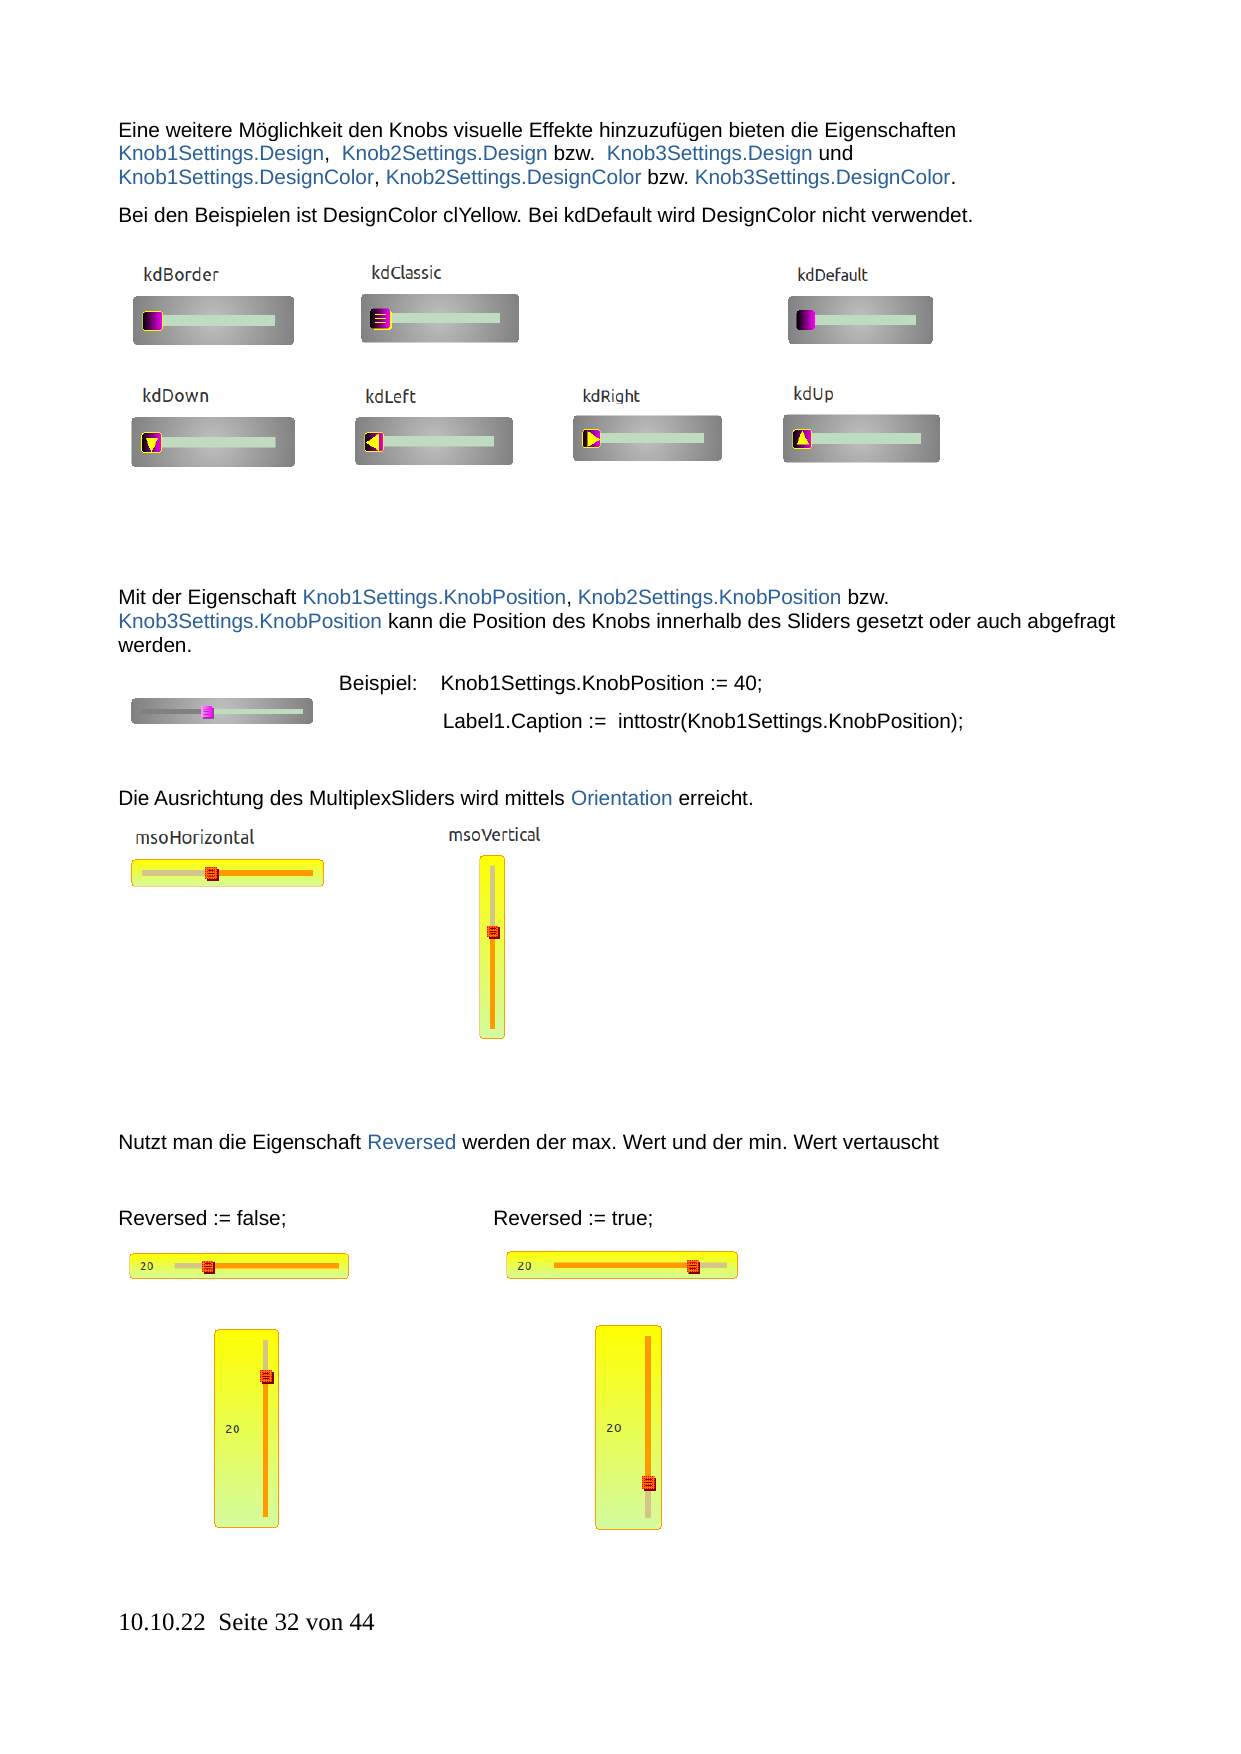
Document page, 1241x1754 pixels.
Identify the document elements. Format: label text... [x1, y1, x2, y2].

text Bei den Beispielen ist DesignColor clYellow. Bei kdDefault wird DesignColor nicht verwendet. [118, 204, 1122, 227]
picture [767, 262, 947, 352]
picture [117, 1241, 360, 1289]
picture [184, 1313, 290, 1544]
picture [496, 1237, 748, 1289]
text Beispiel: Knob1Settings.KnobPosition := 40; [118, 671, 1122, 695]
text Label1.Caption := inttostr(Knob1Settings.KnobPosition); [328, 710, 1122, 733]
picture [770, 379, 953, 475]
text Reversed := false; Reversed := true; [118, 1207, 1122, 1230]
picture [576, 1311, 681, 1541]
text Mit der Eigenschaft Knob1Settings.KnobPosition, Knob2Settings.KnobPosition bzw. Knob3Settings.KnobPosition kann die Position des Knobs innerhalb des Sliders gesetzt oder auch abgefragt werden. [118, 586, 1122, 657]
text Nutzt man die Eigenschaft Reversed werden der max. Wert und der min. Wert vertauscht [118, 1130, 1122, 1154]
picture [430, 817, 559, 1055]
picture [118, 684, 328, 736]
picture [339, 255, 530, 356]
picture [340, 379, 522, 477]
picture [114, 253, 307, 357]
text Eine weitere Möglichkeit den Knobs visuelle Effekte hinzuzufügen bieten die Eigenschaften Knob1Settings.Design, Knob2Settings.Design bzw. Knob3Settings.Design und Knob1Settings.DesignColor, Knob2Settings.DesignColor bzw. Knob3Settings.DesignColor. [118, 118, 1122, 189]
text Die Ausrichtung des MultiplexSliders wird mittels Orientation erreicht. [118, 786, 1122, 810]
picture [116, 380, 307, 482]
picture [558, 378, 735, 475]
picture [119, 824, 338, 897]
